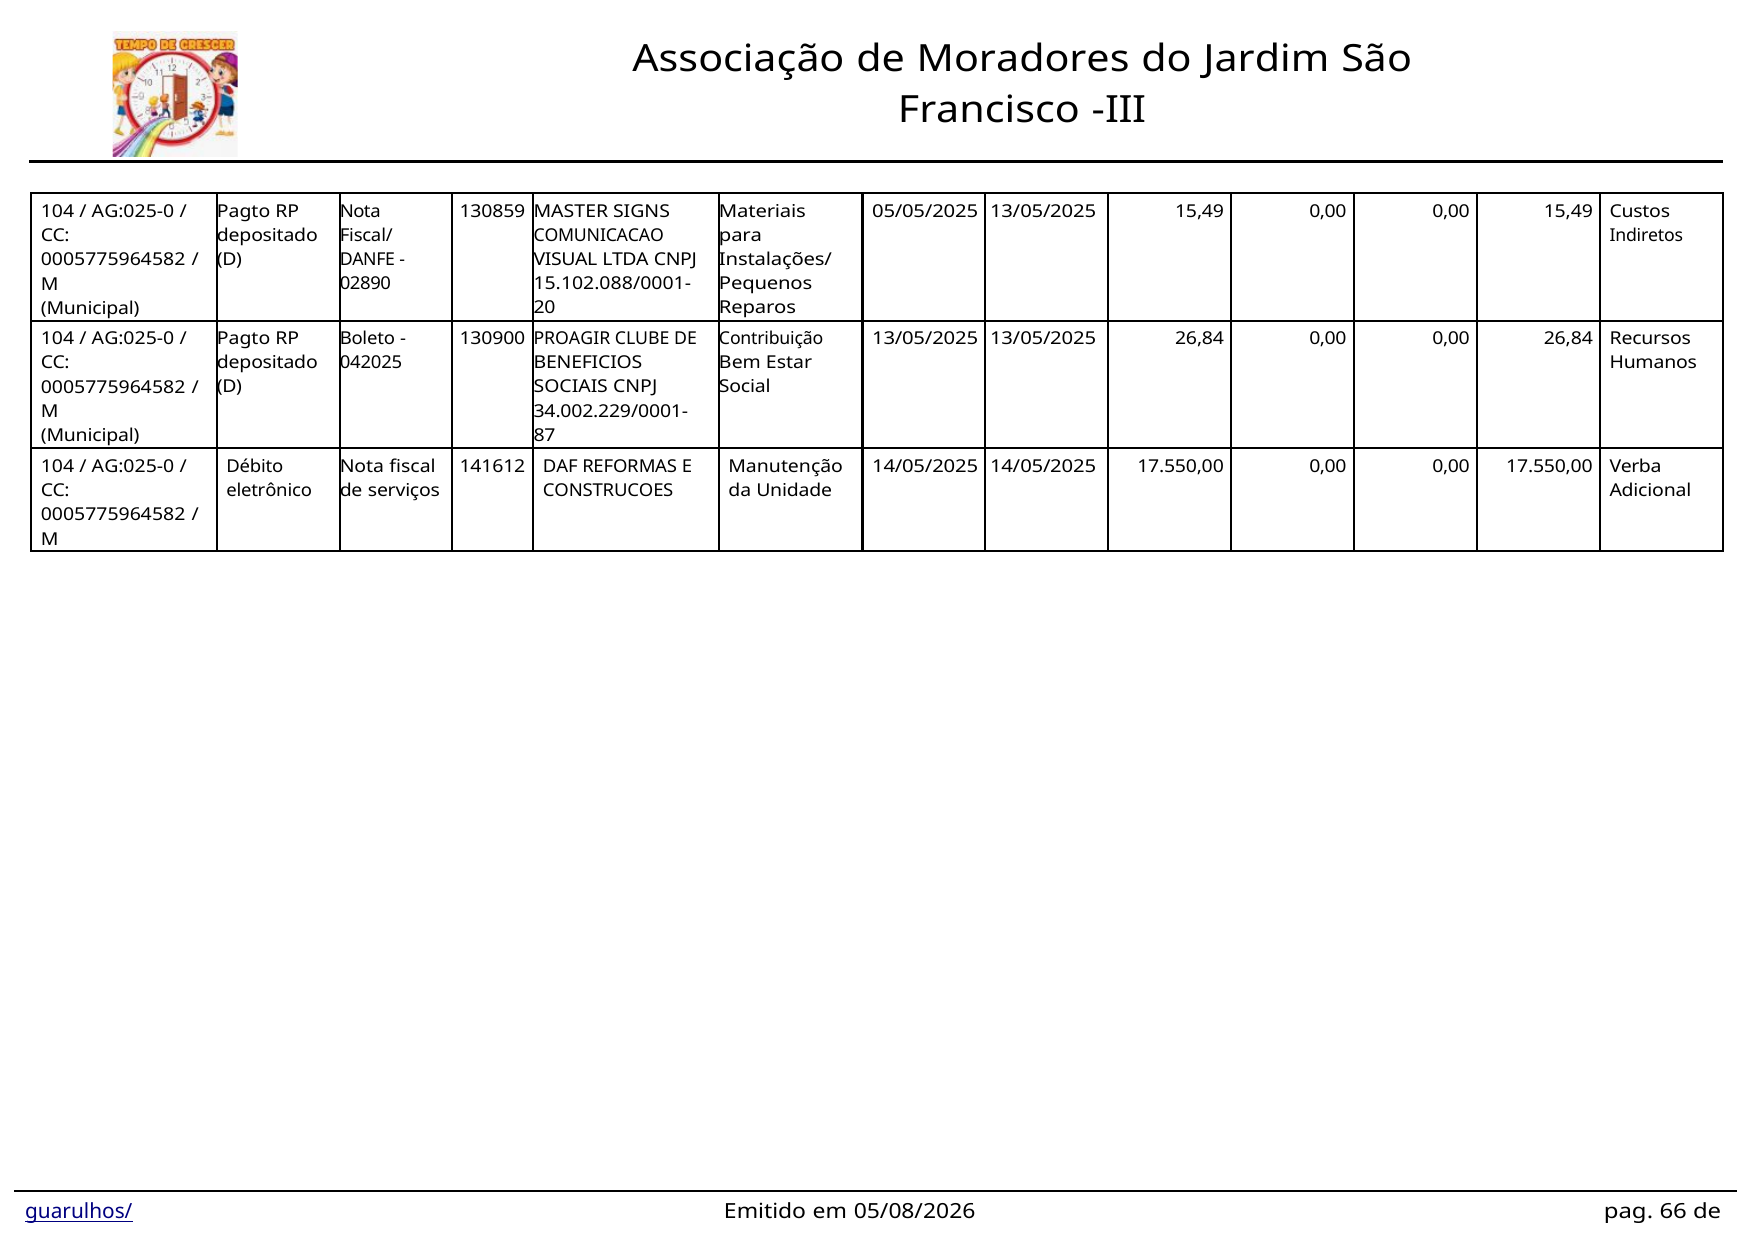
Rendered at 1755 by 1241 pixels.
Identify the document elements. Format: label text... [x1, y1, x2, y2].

table_cell 130900 [453, 322, 532, 447]
table_cell 0,00 [1232, 194, 1353, 319]
table_cell 14/05/2025 [986, 449, 1107, 550]
table_cell 05/05/2025 [864, 194, 984, 319]
table_cell Manutenção da Unidade [720, 449, 861, 550]
table_cell 15,49 [1478, 194, 1599, 319]
table_cell 104 / AG:025-0 / CC: 0005775964582 / M (Municipal) [32, 194, 216, 319]
table_cell Pagto RP depositado (D) [218, 194, 339, 319]
table_cell 13/05/2025 [986, 322, 1107, 447]
table_cell MASTER SIGNS COMUNICACAO VISUAL LTDA CNPJ 15.102.088/0001-20 [534, 194, 718, 319]
table_cell 0,00 [1355, 322, 1476, 447]
table_cell 0,00 [1355, 449, 1476, 550]
table_cell 0,00 [1355, 194, 1476, 319]
table_cell Custos Indiretos [1601, 194, 1722, 319]
table_cell PROAGIR CLUBE DE BENEFICIOS SOCIAIS CNPJ 34.002.229/0001-87 [534, 322, 718, 447]
table_cell 17.550,00 [1109, 449, 1230, 550]
table_cell Boleto - 042025 [341, 322, 451, 447]
table_cell 13/05/2025 [864, 322, 984, 447]
table_cell 104 / AG:025-0 / CC: 0005775964582 / M (Municipal) [32, 322, 216, 447]
table_cell 14/05/2025 [864, 449, 984, 550]
table_cell Nota Fiscal/ DANFE - 02890 [341, 194, 451, 319]
table_cell Débito eletrônico [218, 449, 339, 550]
table_cell 130859 [453, 194, 532, 319]
table_cell 26,84 [1109, 322, 1230, 447]
table_cell Recursos Humanos [1601, 322, 1722, 447]
table_cell 0,00 [1232, 322, 1353, 447]
table_cell Verba Adicional [1601, 449, 1722, 550]
table_cell 17.550,00 [1478, 449, 1599, 550]
table_cell 15,49 [1109, 194, 1230, 319]
table_cell 26,84 [1478, 322, 1599, 447]
table_cell 0,00 [1232, 449, 1353, 550]
table_cell 141612 [453, 449, 532, 550]
table_cell Nota fiscal de serviços [341, 449, 451, 550]
table_cell Materiais para Instalações/ Pequenos Reparos [720, 194, 861, 319]
table_cell 13/05/2025 [986, 194, 1107, 319]
table_cell 104 / AG:025-0 / CC: 0005775964582 / M [32, 449, 216, 550]
table_cell DAF REFORMAS E CONSTRUCOES [534, 449, 718, 550]
table_cell Contribuição Bem Estar Social [720, 322, 861, 447]
table_cell Pagto RP depositado (D) [218, 322, 339, 447]
